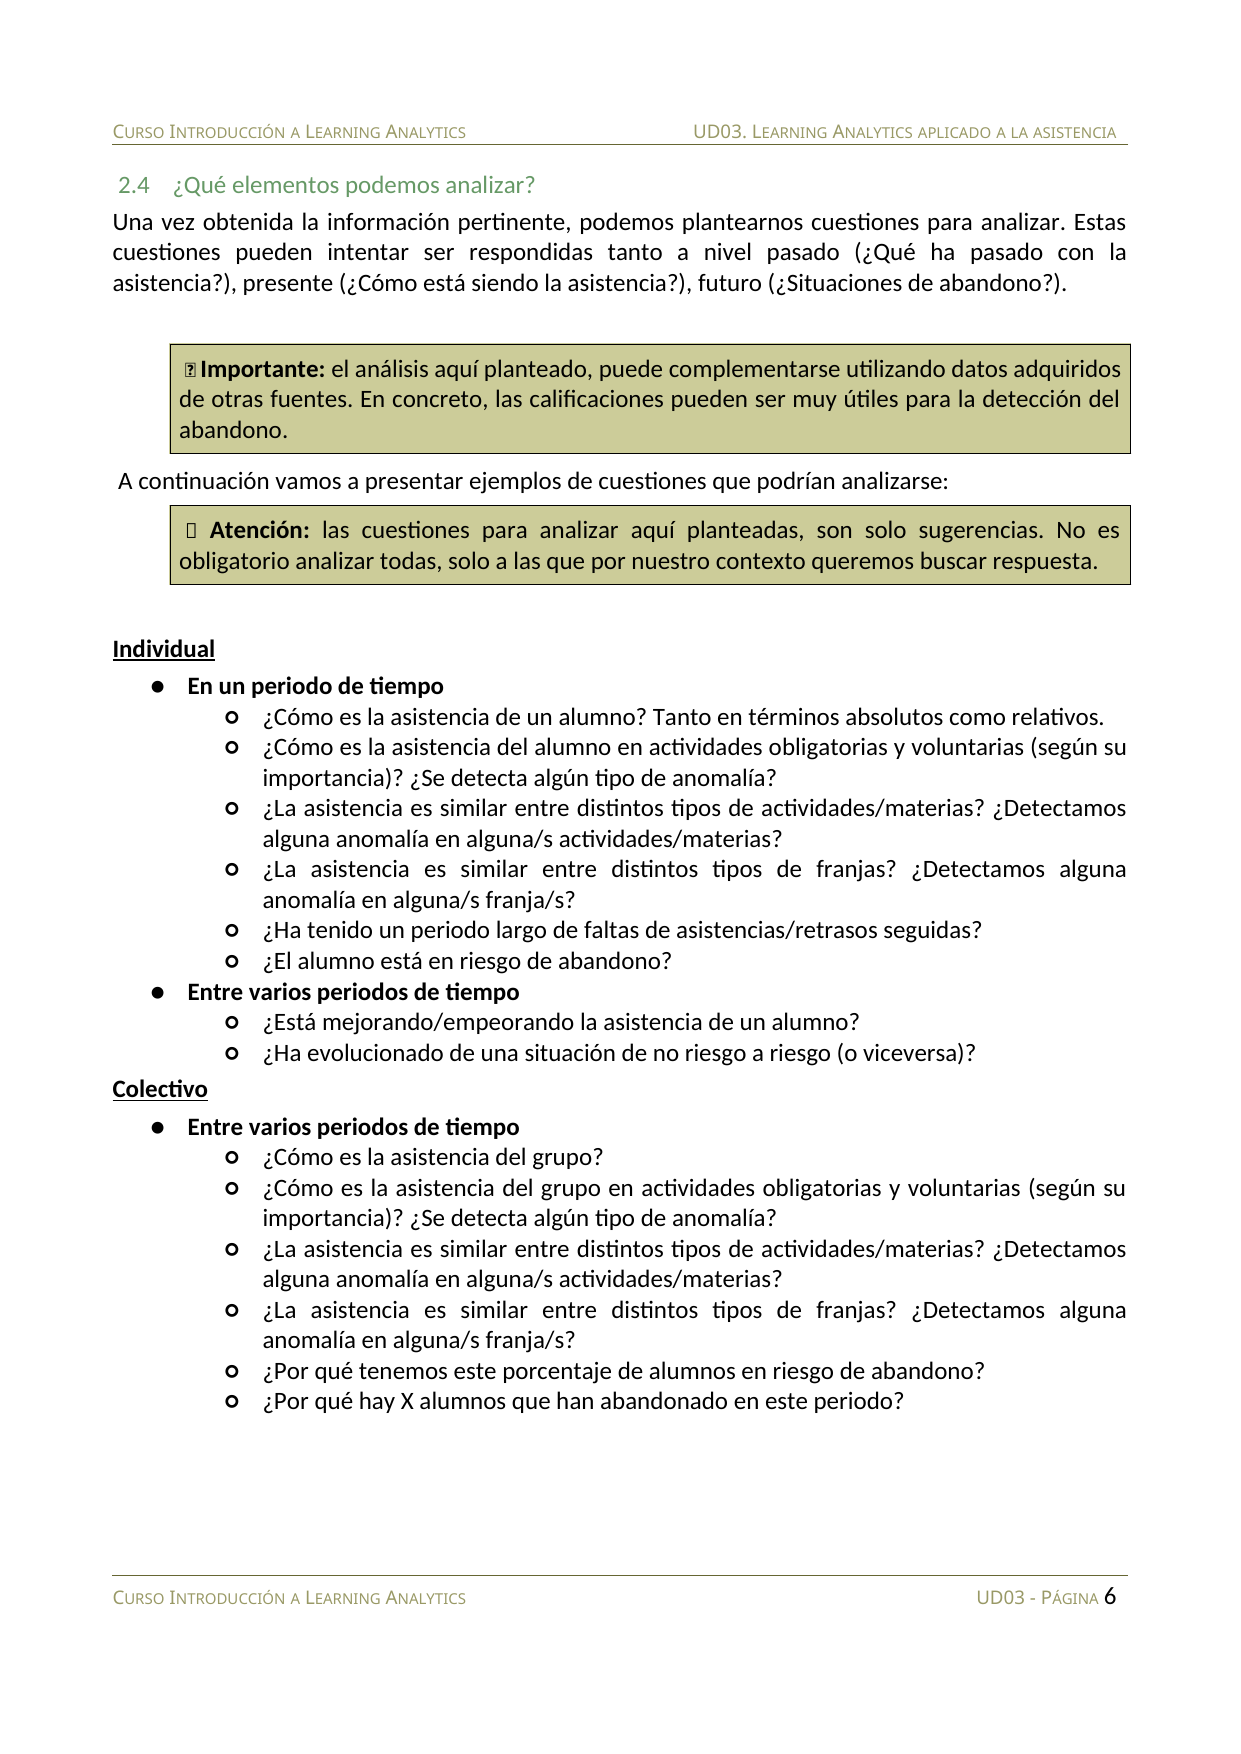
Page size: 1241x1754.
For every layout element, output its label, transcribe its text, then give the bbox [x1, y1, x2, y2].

list ¿Por qué hay X alumnos que han abandonado en este periodo? [225, 1385, 1128, 1416]
list ¿Cómo es la asistencia del grupo? [225, 1141, 1128, 1172]
list ¿Cómo es la asistencia del alumno en actividades obligatorias y voluntarias (según su importancia)? ¿Se detecta algún tipo de anomalía? [225, 731, 1128, 792]
list ¿Por qué tenemos este porcentaje de alumnos en riesgo de abandono? [225, 1355, 1128, 1385]
text Una vez obtenida la información pertinente, podemos plantearnos cuestiones para analizar. Estas cuestiones pueden intentar ser respondidas tanto a nivel pasado (¿Qué ha pasado con la asistencia?), presente (¿Cómo está siendo la asistencia?), futuro (¿Situaciones de abandono?). [112, 206, 1128, 298]
list ¿La asistencia es similar entre distintos tipos de franjas? ¿Detectamos alguna anomalía en alguna/s franja/s? [225, 1294, 1128, 1355]
list En un periodo de tiempo [150, 670, 1128, 701]
text Colectivo [112, 1074, 1128, 1104]
list ¿El alumno está en riesgo de abandono? [225, 945, 1128, 976]
list ¿Ha tenido un periodo largo de faltas de asistencias/retrasos seguidas? [225, 914, 1128, 945]
list ¿Está mejorando/empeorando la asistencia de un alumno? [225, 1006, 1128, 1037]
text Individual [112, 633, 1128, 664]
list Entre varios periodos de tiempo [150, 976, 1128, 1006]
text ❕ Atención: las cuestiones para analizar aquí planteadas, son solo sugerencias. No es obligatorio analizar todas, solo a las que por nuestro contexto queremos buscar respuesta. [171, 506, 1130, 584]
list ¿La asistencia es similar entre distintos tipos de franjas? ¿Detectamos alguna anomalía en alguna/s franja/s? [225, 853, 1128, 914]
subtitle ¿Qué elementos podemos analizar? [112, 169, 1128, 199]
list ¿Cómo es la asistencia de un alumno? Tanto en términos absolutos como relativos. [225, 701, 1128, 731]
list ¿Ha evolucionado de una situación de no riesgo a riesgo (o viceversa)? [225, 1037, 1128, 1067]
list Entre varios periodos de tiempo [150, 1111, 1128, 1141]
text 📖 Importante: el análisis aquí planteado, puede complementarse utilizando datos adquiridos de otras fuentes. En concreto, las calificaciones pueden ser muy útiles para la detección del abandono. [171, 345, 1130, 453]
list ¿Cómo es la asistencia del grupo en actividades obligatorias y voluntarias (según su importancia)? ¿Se detecta algún tipo de anomalía? [225, 1172, 1128, 1233]
list ¿La asistencia es similar entre distintos tipos de actividades/materias? ¿Detectamos alguna anomalía en alguna/s actividades/materias? [225, 1233, 1128, 1294]
list ¿La asistencia es similar entre distintos tipos de actividades/materias? ¿Detectamos alguna anomalía en alguna/s actividades/materias? [225, 792, 1128, 853]
text A continuación vamos a presentar ejemplos de cuestiones que podrían analizarse: [112, 466, 1128, 496]
